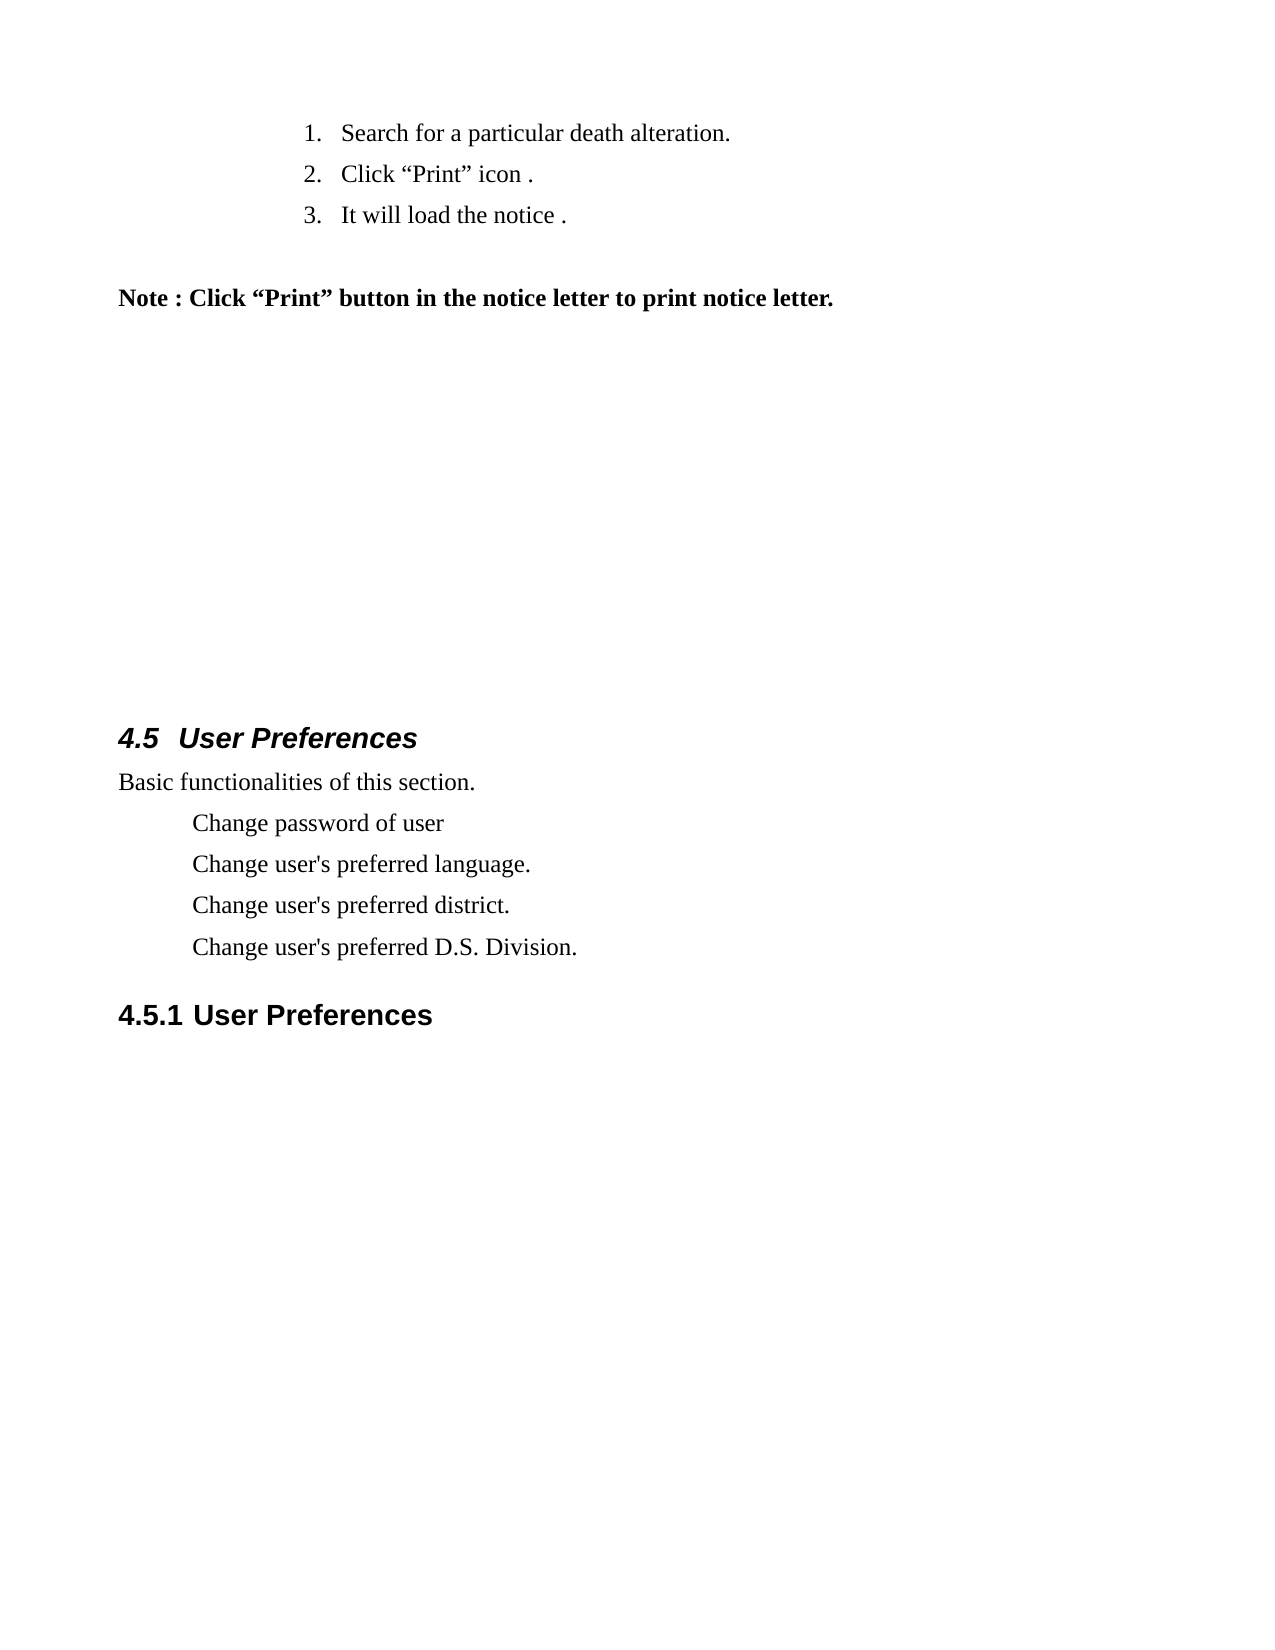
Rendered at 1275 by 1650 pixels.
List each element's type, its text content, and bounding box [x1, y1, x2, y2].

text Change password of user [118, 808, 1157, 837]
text Basic functionalities of this section. [118, 767, 1157, 795]
list Search for a particular death alteration. [303, 118, 1157, 147]
text Note : Click “Print” button in the notice letter to print notice letter. [118, 283, 1157, 312]
text Change user's preferred language. [118, 849, 1157, 878]
subtitle User Preferences [118, 721, 1157, 754]
list Click “Print” icon . [303, 159, 1157, 188]
list It will load the notice . [303, 201, 1157, 229]
text Change user's preferred D.S. Division. [118, 932, 1157, 960]
subtitle User Preferences [118, 998, 1157, 1031]
text Change user's preferred district. [118, 890, 1157, 919]
